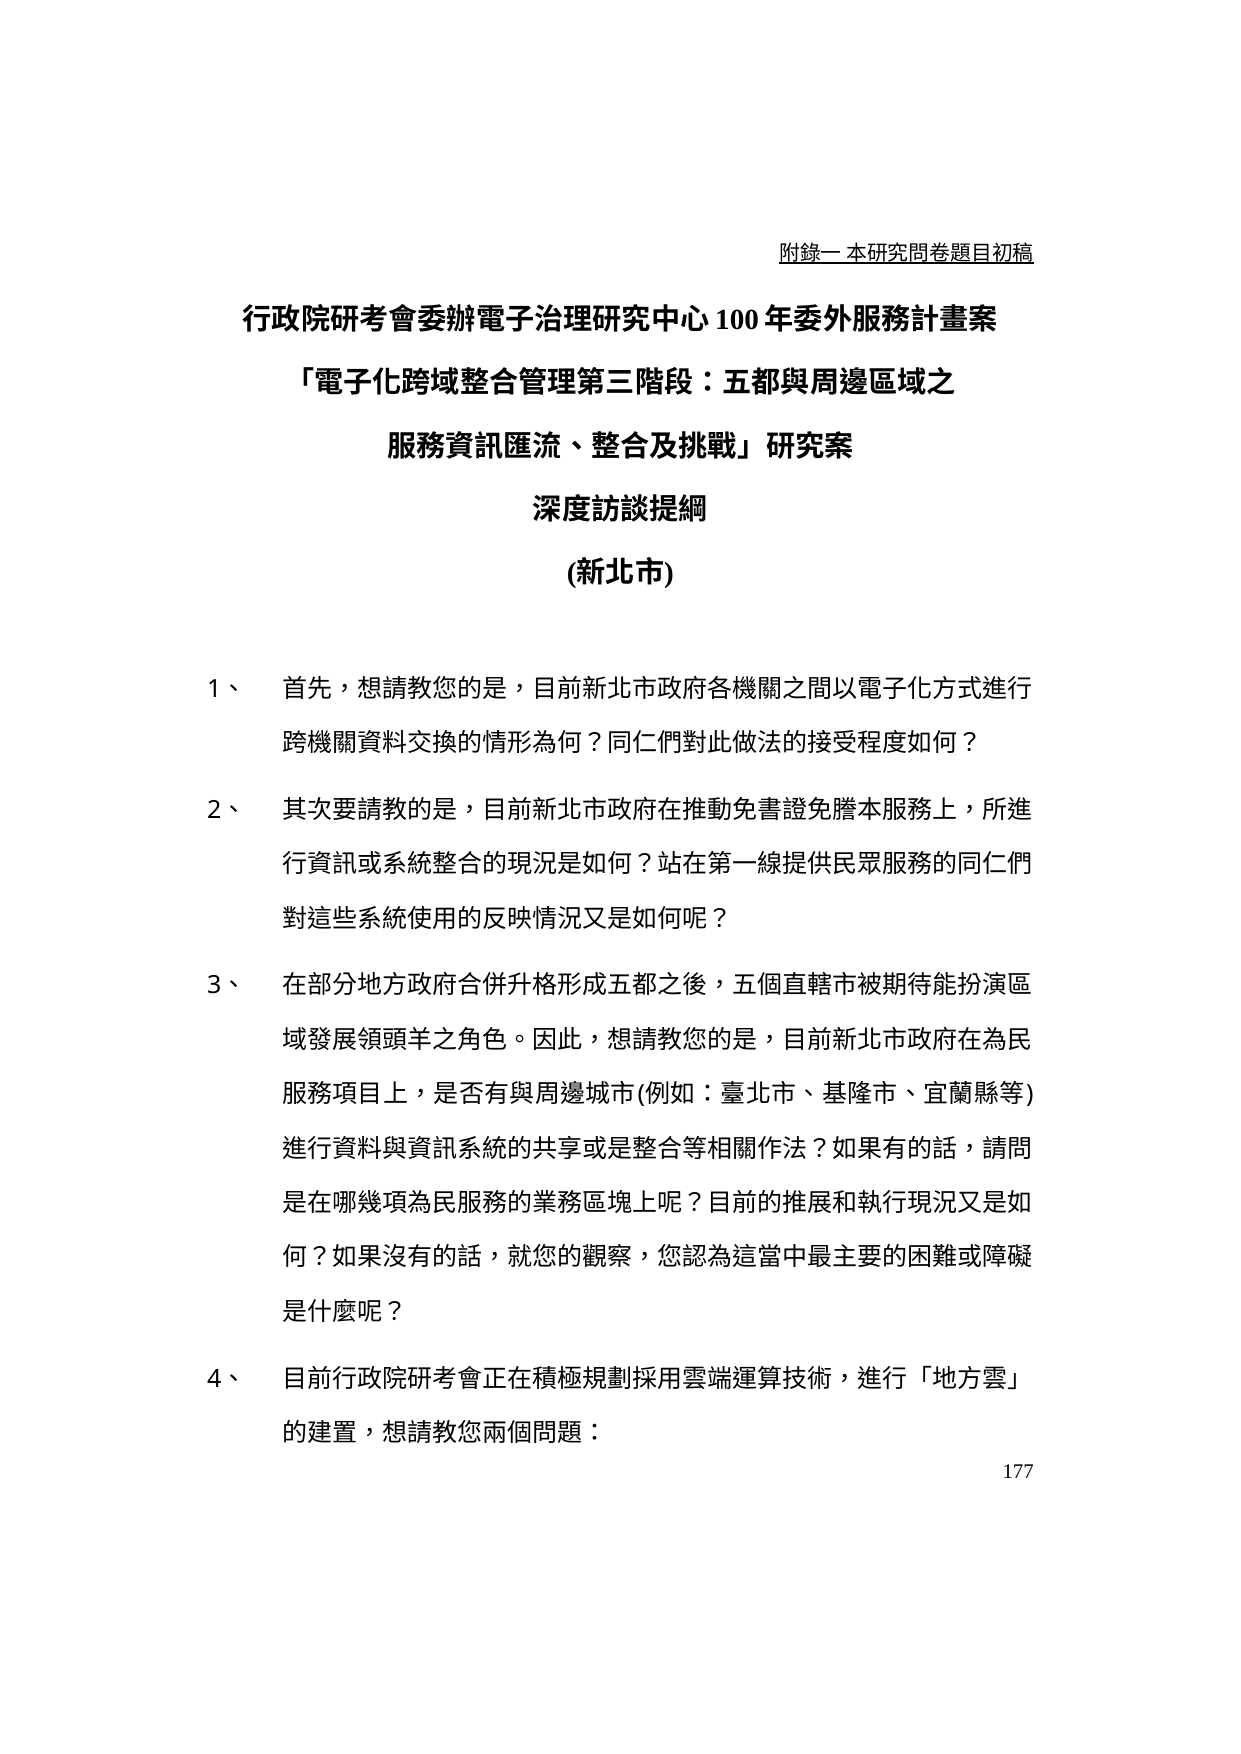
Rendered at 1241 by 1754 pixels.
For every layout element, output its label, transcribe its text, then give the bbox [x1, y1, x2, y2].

list 首先，想請教您的是，目前新北市政府各機關之間以電子化方式進行跨機關資料交換的情形為何？同仁們對此做法的接受程度如何？ [207, 668, 1033, 759]
text 行政院研考會委辦電子治理研究中心100年委外服務計畫案 [207, 295, 1033, 338]
text 深度訪談提綱 [207, 486, 1033, 528]
text (新北市) [207, 549, 1033, 591]
text 服務資訊匯流、整合及挑戰」研究案 [207, 422, 1033, 464]
list 在部分地方政府合併升格形成五都之後，五個直轄市被期待能扮演區域發展領頭羊之角色。因此，想請教您的是，目前新北市政府在為民服務項目上，是否有與周邊城市(例如：臺北市、基隆市、宜蘭縣等)進行資料與資訊系統的共享或是整合等相關作法？如果有的話，請問是在哪幾項為民服務的業務區塊上呢？目前的推展和執行現況又是如何？如果沒有的話，就您的觀察，您認為這當中最主要的困難或障礙是什麼呢？ [207, 965, 1033, 1327]
list 其次要請教的是，目前新北市政府在推動免書證免謄本服務上，所進行資訊或系統整合的現況是如何？站在第一線提供民眾服務的同仁們對這些系統使用的反映情況又是如何呢？ [207, 789, 1033, 934]
text 「電子化跨域整合管理第三階段：五都與周邊區域之 [207, 359, 1033, 401]
list 目前行政院研考會正在積極規劃採用雲端運算技術，進行「地方雲」的建置，想請教您兩個問題： [207, 1358, 1033, 1449]
